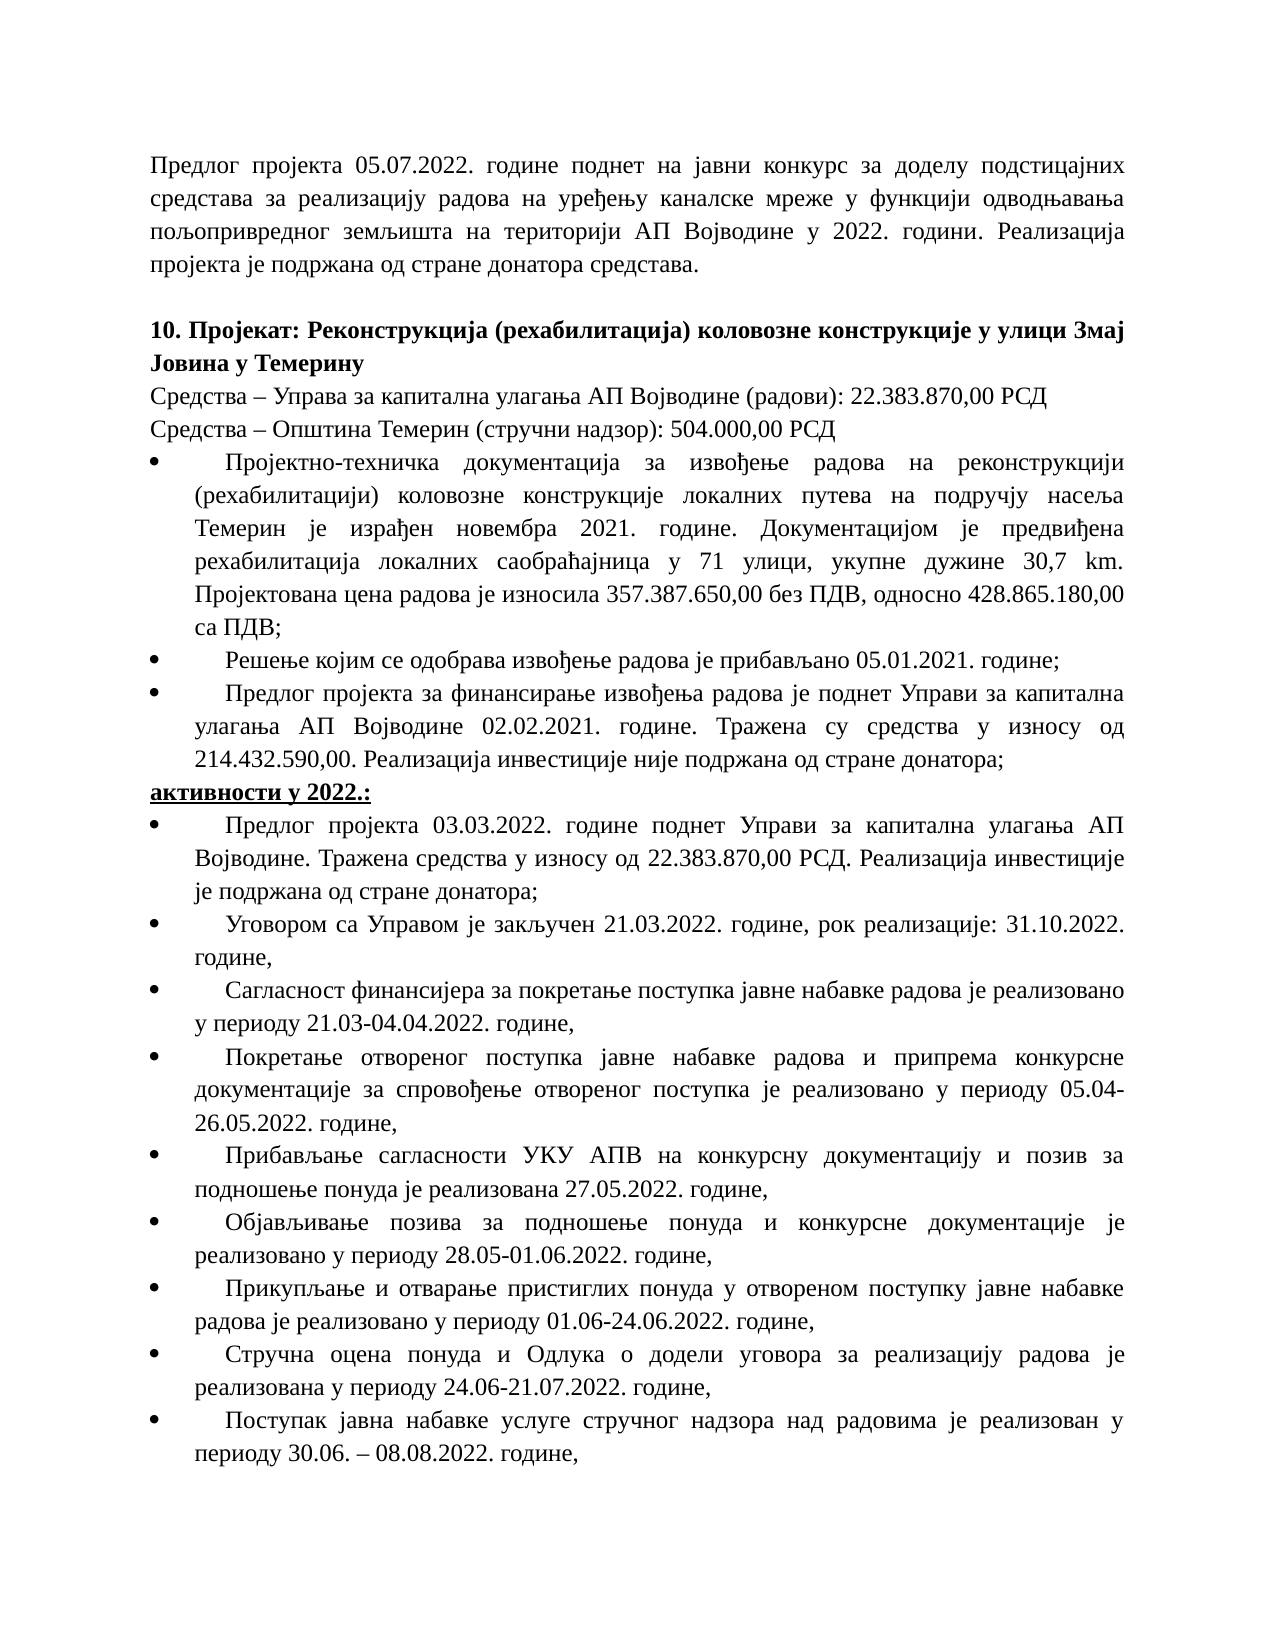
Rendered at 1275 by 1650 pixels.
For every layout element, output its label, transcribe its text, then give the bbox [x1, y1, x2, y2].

text Предлог пројекта 05.07.2022. године поднет на јавни конкурс за доделу подстицајних средстава за реализацију радова на уређењу каналске мреже у функцији одводњавања пољопривредног земљишта на територији АП Војводине у 2022. години. Реализација пројекта је подржана од стране донатора средстава. [150, 150, 1125, 278]
list Решење којим се одобрава извођење радова је прибављано 05.01.2021. године; [150, 645, 1125, 674]
list Прибављање сагласности УКУ АПВ на конкурсну документацију и позив за подношење понуда је реализована 27.05.2022. године, [150, 1141, 1125, 1202]
text Средства – Општина Темерин (стручни надзор): 504.000,00 РСД [150, 414, 1125, 443]
text Средства – Управа за капитална улагања АП Војводине (радови): 22.383.870,00 РСД [150, 381, 1125, 410]
text активности у 2022.: [150, 777, 1125, 806]
list Предлог пројекта за финансирање извођења радова је поднет Управи за капитална улагања АП Војводине 02.02.2021. године. Тражена су средства у износу од 214.432.590,00. Реализација инвестиције није подржана од стране донатора; [150, 678, 1125, 773]
list Прикупљање и отварање пристиглих понуда у отвореном поступку јавне набавке радова је реализовано у периоду 01.06-24.06.2022. године, [150, 1273, 1125, 1334]
list Поступак јавна набавке услуге стручног надзора над радовима је реализован у периоду 30.06. – 08.08.2022. године, [150, 1405, 1125, 1467]
list Покретање отвореног поступка јавне набавке радова и припрема конкурсне документације за спровођење отвореног поступка је реализовано у периоду 05.04-26.05.2022. године, [150, 1042, 1125, 1136]
list Објављивање позива за подношење понуда и конкурсне документације је реализовано у периоду 28.05-01.06.2022. године, [150, 1207, 1125, 1268]
list Предлог пројекта 03.03.2022. године поднет Управи за капитална улагања АП Војводине. Тражена средства у износу од 22.383.870,00 РСД. Реализација инвестиције је подржана од стране донатора; [150, 810, 1125, 905]
list Стручна оцена понуда и Одлука о додели уговора за реализацију радова је реализована у периоду 24.06-21.07.2022. године, [150, 1339, 1125, 1401]
list Сагласност финансијера за покретање поступка јавне набавке радова је реализовано у периоду 21.03-04.04.2022. године, [150, 976, 1125, 1037]
list Уговором са Управом је закључен 21.03.2022. године, рок реализације: 31.10.2022. године, [150, 909, 1125, 971]
list Пројектно-техничка документација за извођење радова на реконструкцији (рехабилитацији) коловозне конструкције локалних путева на подручју насеља Темерин је израђен новембра 2021. године. Документацијом је предвиђена рехабилитација локалних саобраћајница у 71 улици, укупне дужине 30,7 km. Пројектована цена радова је износила 357.387.650,00 без ПДВ, односно 428.865.180,00 са ПДВ; [150, 447, 1125, 641]
text 10. Пројекат: Реконструкција (рехабилитација) коловозне конструкције у улици Змај Јовина у Темерину [150, 315, 1125, 377]
